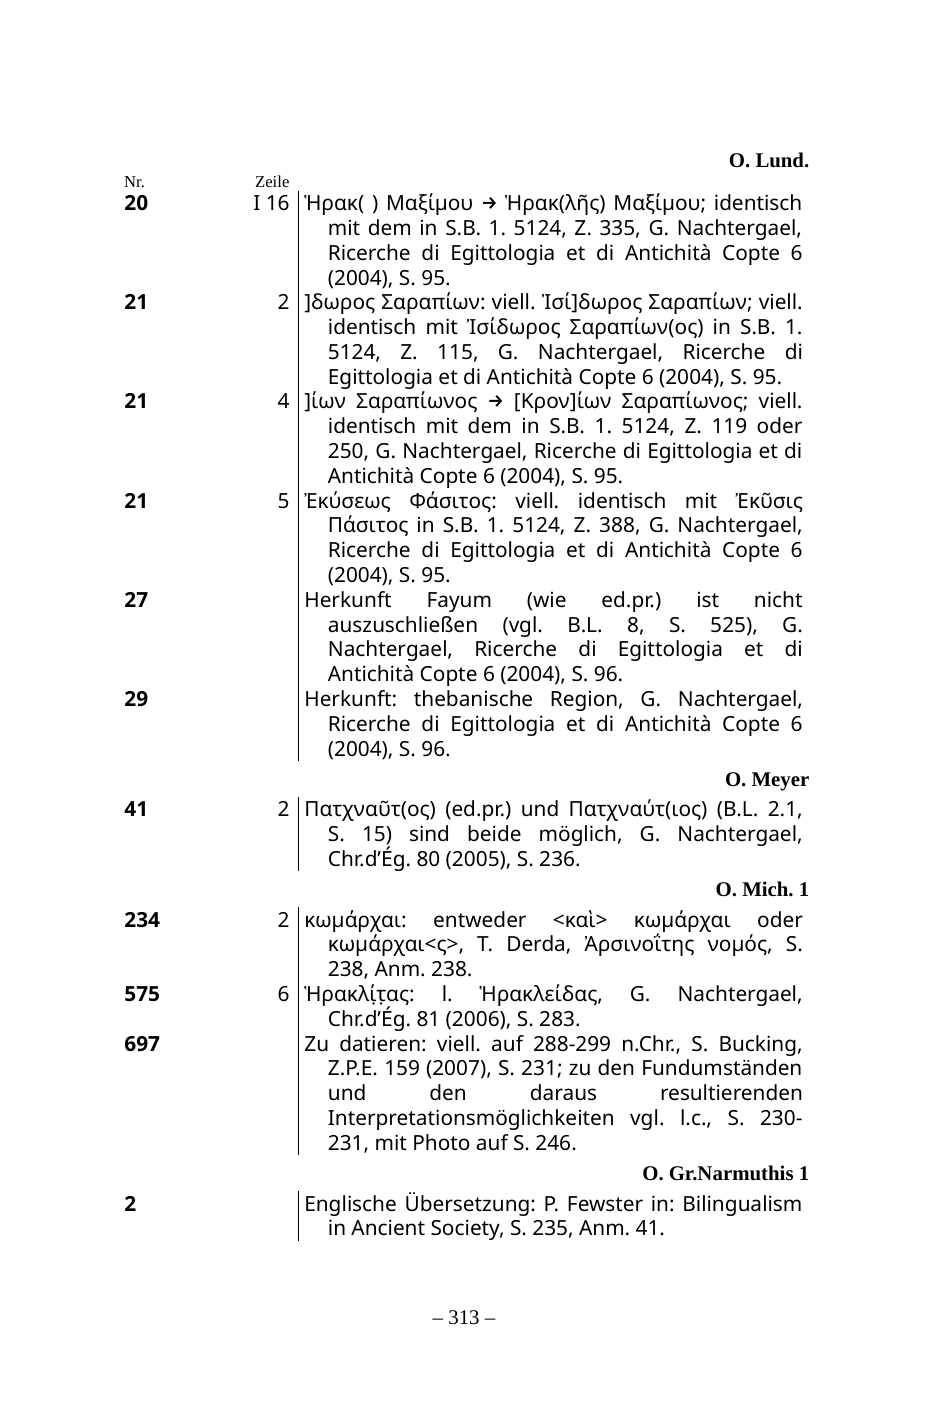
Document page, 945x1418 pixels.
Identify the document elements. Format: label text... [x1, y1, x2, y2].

table_cell Ἡρακ( ) Μαξίμου → Ἡρακ(λῆς) Μαξίμου; identisch mit dem in S.B. 1. 5124, Z. 335, G. Nachtergael, Ricerche di Egittologia et di Antichità Copte 6 (2004), S. 95. [299, 191, 809, 290]
table_cell Ἡρακλί̣τ̣ας: l. Ἡρακλείδας, G. Nachtergael, Chr.d’Ég. 81 (2006), S. 283. [299, 982, 809, 1031]
table_cell 2 [207, 290, 298, 389]
table_header κωμάρχαι: entweder <καὶ> κωμάρχαι oder κωμάρχαι<ς>, T. Derda, Ἀρσινοΐτης νομός, S. 238, Anm. 238. [299, 907, 809, 982]
table_cell 5 [207, 488, 298, 587]
table_header 41 [118, 797, 207, 871]
table_cell ]ίων Σαραπίωνος → [Κρον]ίων Σαραπίωνος; viell. identisch mit dem in S.B. 1. 5124, Z. 119 oder 250, G. Nachtergael, Ricerche di Egittologia et di Antichità Copte 6 (2004), S. 95. [299, 389, 809, 488]
subtitle O. Gr.Narmuthis 1 [118, 1161, 809, 1185]
table_header [207, 1191, 298, 1241]
subtitle O. Mich. 1 [118, 877, 809, 901]
subtitle O. Meyer [118, 767, 809, 791]
table_header 234 [118, 907, 207, 982]
table_header Πατχναῦτ(ος) (ed.pr.) und Πατχναύτ(ιος) (B.L. 2.1, S. 15) sind beide möglich, G. Nachtergael, Chr.d’Ég. 80 (2005), S. 236. [299, 797, 809, 871]
table_cell 575 [118, 982, 207, 1031]
table_cell Ἐκύσεως Φάσιτος: viell. identisch mit Ἐκῦσις Πάσιτος in S.B. 1. 5124, Z. 388, G. Nachtergael, Ricerche di Egittologia et di Antichità Copte 6 (2004), S. 95. [299, 488, 809, 587]
table_header 2 [207, 797, 298, 871]
table_cell 4 [207, 389, 298, 488]
table_cell 21 [118, 389, 207, 488]
table_cell 6 [207, 982, 298, 1031]
table_cell I 16 [207, 191, 298, 290]
table_cell Herkunft Fayum (wie ed.pr.) ist nicht auszuschließen (vgl. B.L. 8, S. 525), G. Nachtergael, Ricerche di Egittologia et di Antichità Copte 6 (2004), S. 96. [299, 588, 809, 687]
table_cell Zu datieren: viell. auf 288-299 n.Chr., S. Bucking, Z.P.E. 159 (2007), S. 231; zu den Fundumständen und den daraus resultierenden Interpretationsmöglichkeiten vgl. l.c., S. 230-231, mit Photo auf S. 246. [299, 1031, 809, 1155]
table_cell 29 [118, 687, 207, 761]
table_cell [207, 588, 298, 687]
table_header 2 [207, 907, 298, 982]
table_cell [207, 687, 298, 761]
table_cell 21 [118, 290, 207, 389]
table_cell [207, 1031, 298, 1155]
table_cell ]δωρος Σαραπίων: viell. Ἰσί]δωρος Σαραπίων; viell. identisch mit Ἰσίδωρος Σαραπίων(ος) in S.B. 1. 5124, Z. 115, G. Nachtergael, Ricerche di Egittologia et di Antichità Copte 6 (2004), S. 95. [299, 290, 809, 389]
table_header Englische Übersetzung: P. Fewster in: Bilingualism in Ancient Society, S. 235, Anm. 41. [299, 1191, 809, 1241]
table_cell 697 [118, 1031, 207, 1155]
table_cell 27 [118, 588, 207, 687]
table_cell 21 [118, 488, 207, 587]
table_cell Herkunft: thebanische Region, G. Nachtergael, Ricerche di Egittologia et di Antichità Copte 6 (2004), S. 96. [299, 687, 809, 761]
table_header 2 [118, 1191, 207, 1241]
table_cell 20 [118, 191, 207, 290]
